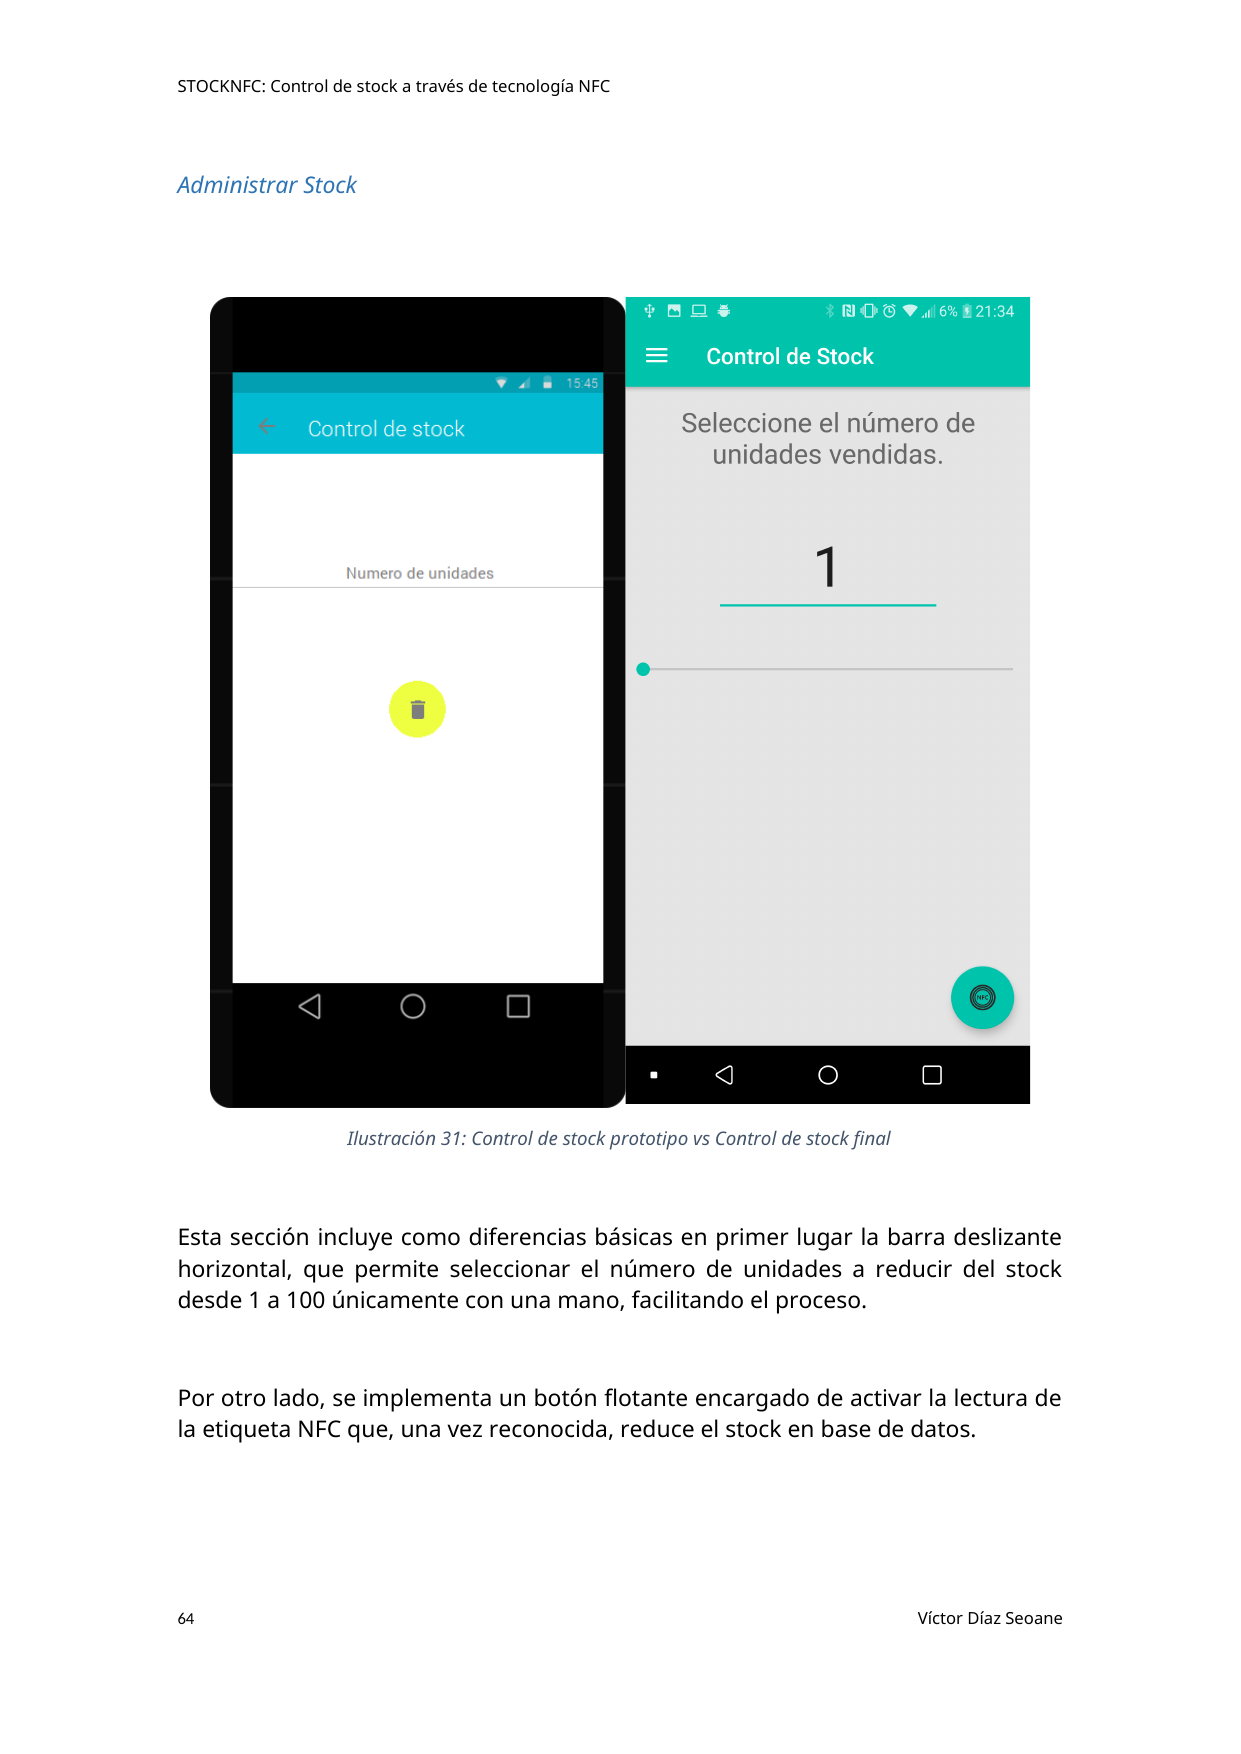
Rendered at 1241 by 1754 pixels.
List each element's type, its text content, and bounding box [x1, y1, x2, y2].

text Ilustración 31: Control de stock prototipo vs Control de stock final [177, 1126, 1063, 1151]
text Por otro lado, se implementa un botón flotante encargado de activar la lectura de la etiqueta NFC que, una vez reconocida, reduce el stock en base de datos. [177, 1381, 1063, 1444]
text Esta sección incluye como diferencias básicas en primer lugar la barra deslizante horizontal, que permite seleccionar el número de unidades a reducir del stock desde 1 a 100 únicamente con una mano, facilitando el proceso. [177, 1221, 1063, 1316]
subtitle Administrar Stock [177, 168, 1063, 200]
